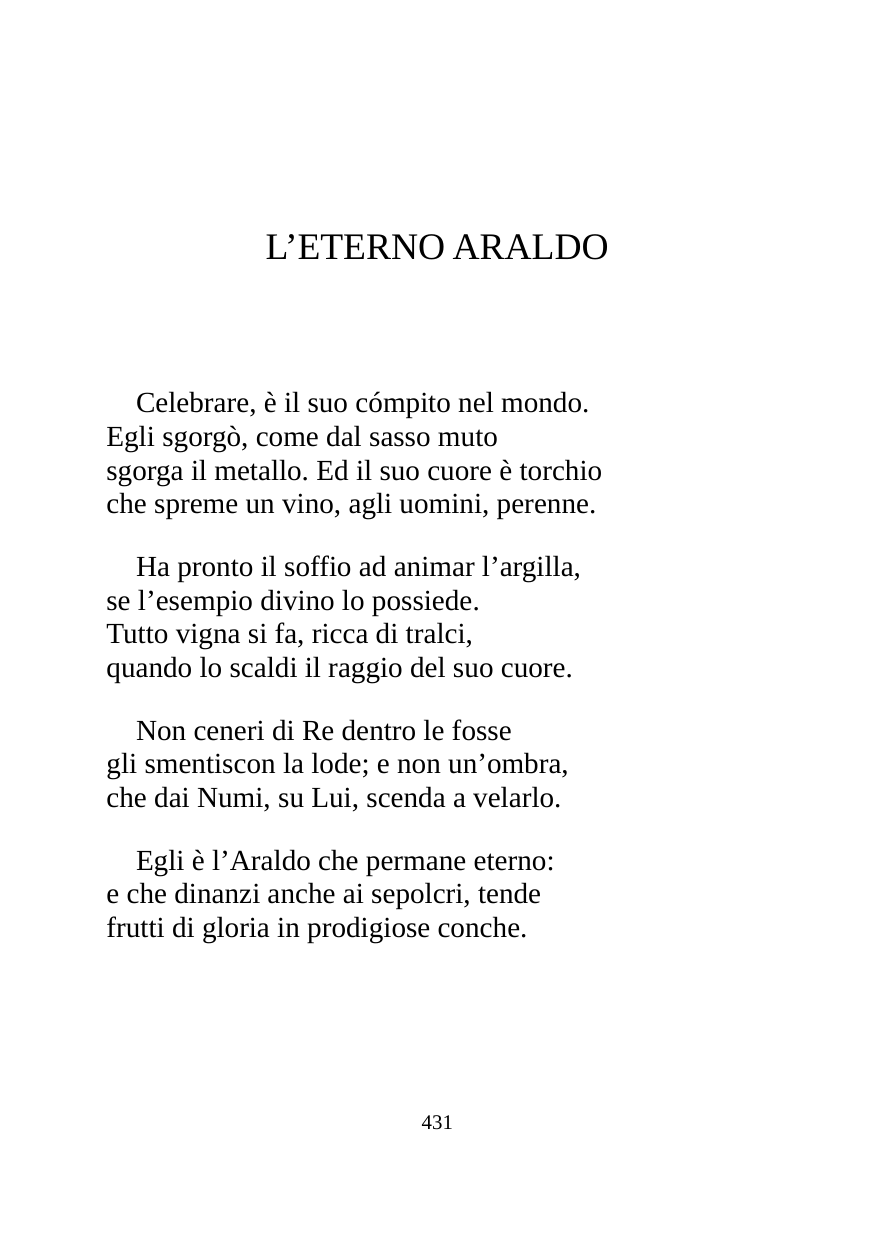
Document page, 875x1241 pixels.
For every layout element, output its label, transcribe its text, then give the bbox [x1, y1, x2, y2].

text Egli è l’Araldo che permane eterno: e che dinanzi anche ai sepolcri, tende frutti di gloria in prodigiose conche. [106, 843, 768, 944]
text Ha pronto il soffio ad animar l’argilla, se l’esempio divino lo possiede. Tutto vigna si fa, ricca di tralci, quando lo scaldi il raggio del suo cuore. [106, 549, 768, 683]
text Non ceneri di Re dentro le fosse gli smentiscon la lode; e non un’ombra, che dai Numi, su Lui, scenda a velarlo. [106, 713, 768, 813]
text Celebrare, è il suo cómpito nel mondo. Egli sgorgò, come dal sasso muto sgorga il metallo. Ed il suo cuore è torchio che spreme un vino, agli uomini, perenne. [106, 386, 768, 520]
subtitle L’ETERNO ARALDO [106, 224, 768, 267]
